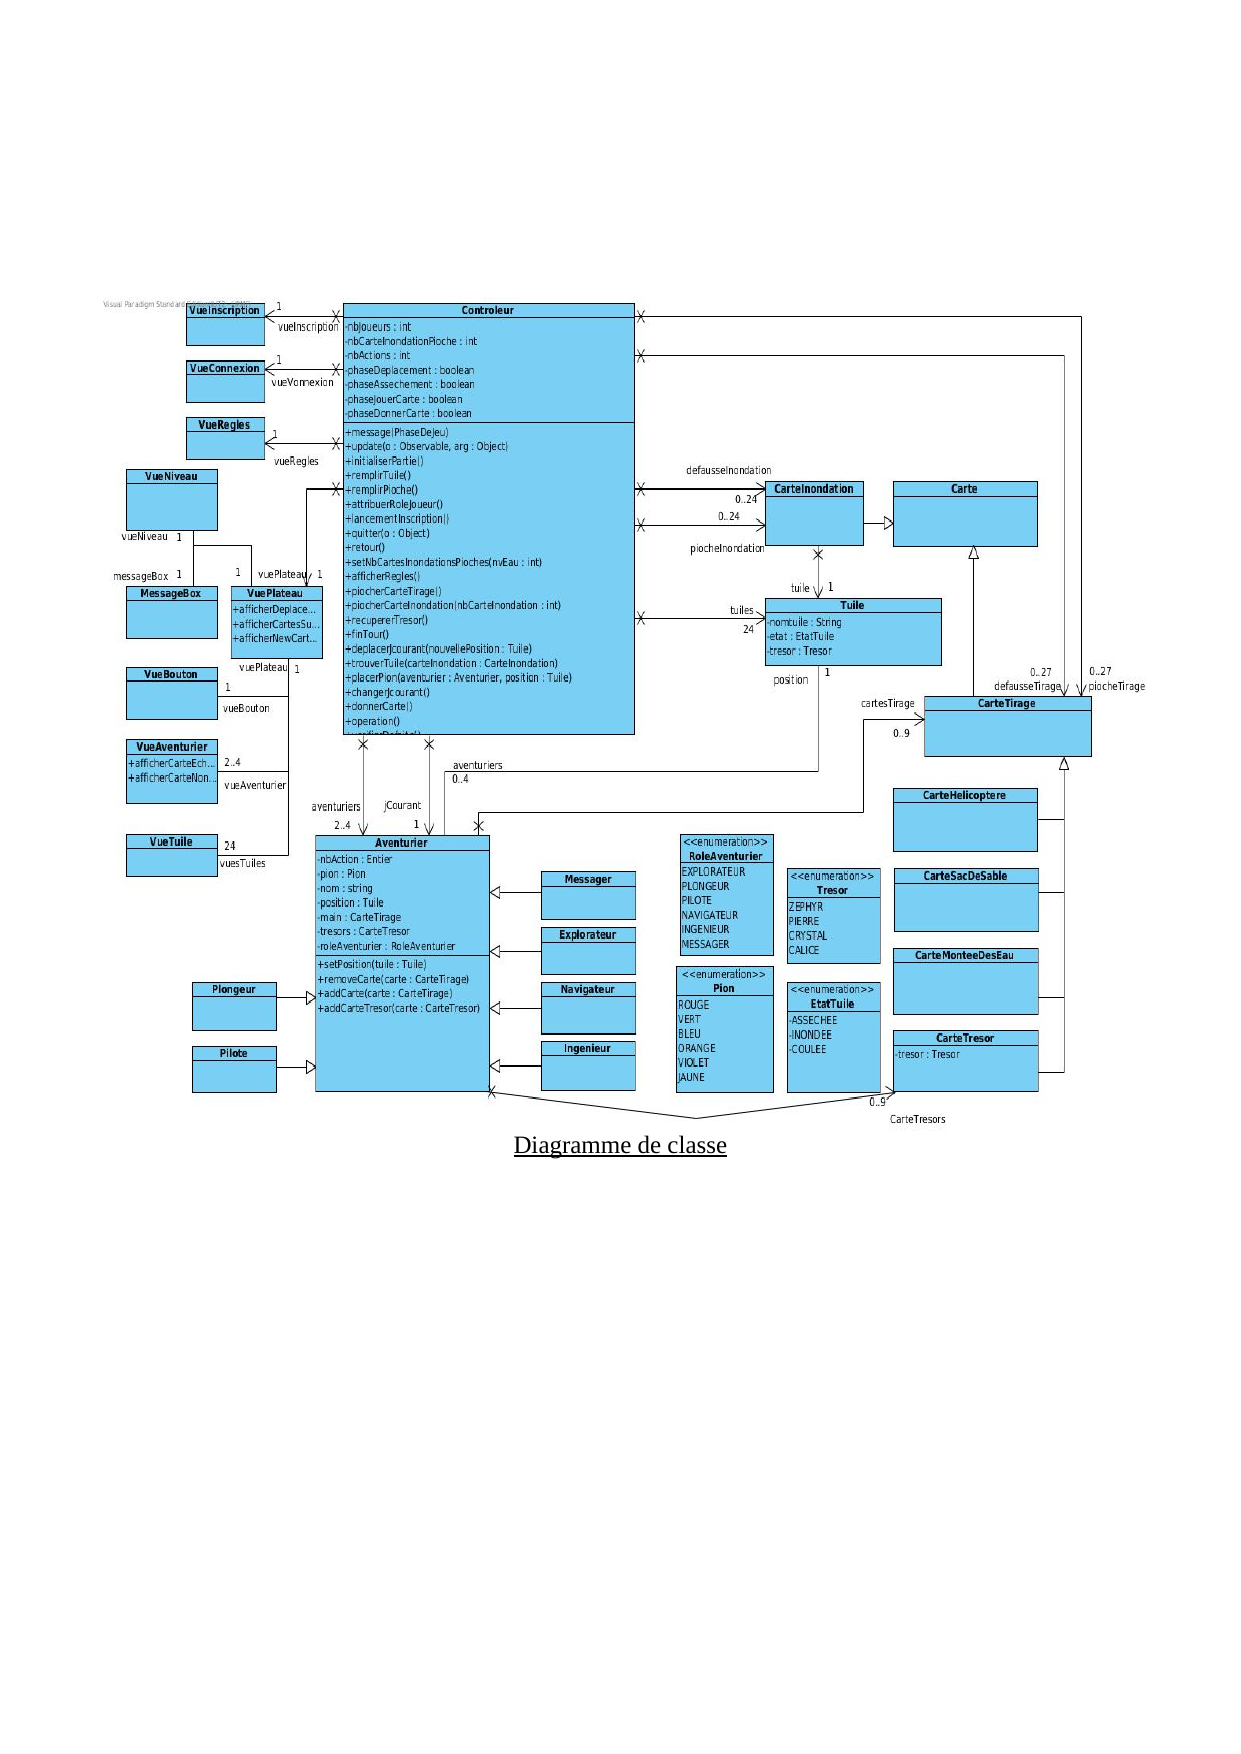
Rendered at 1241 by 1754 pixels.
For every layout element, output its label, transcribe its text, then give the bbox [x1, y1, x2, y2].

picture [103, 297, 1156, 1131]
text Diagramme de classe [118, 1131, 1122, 1159]
